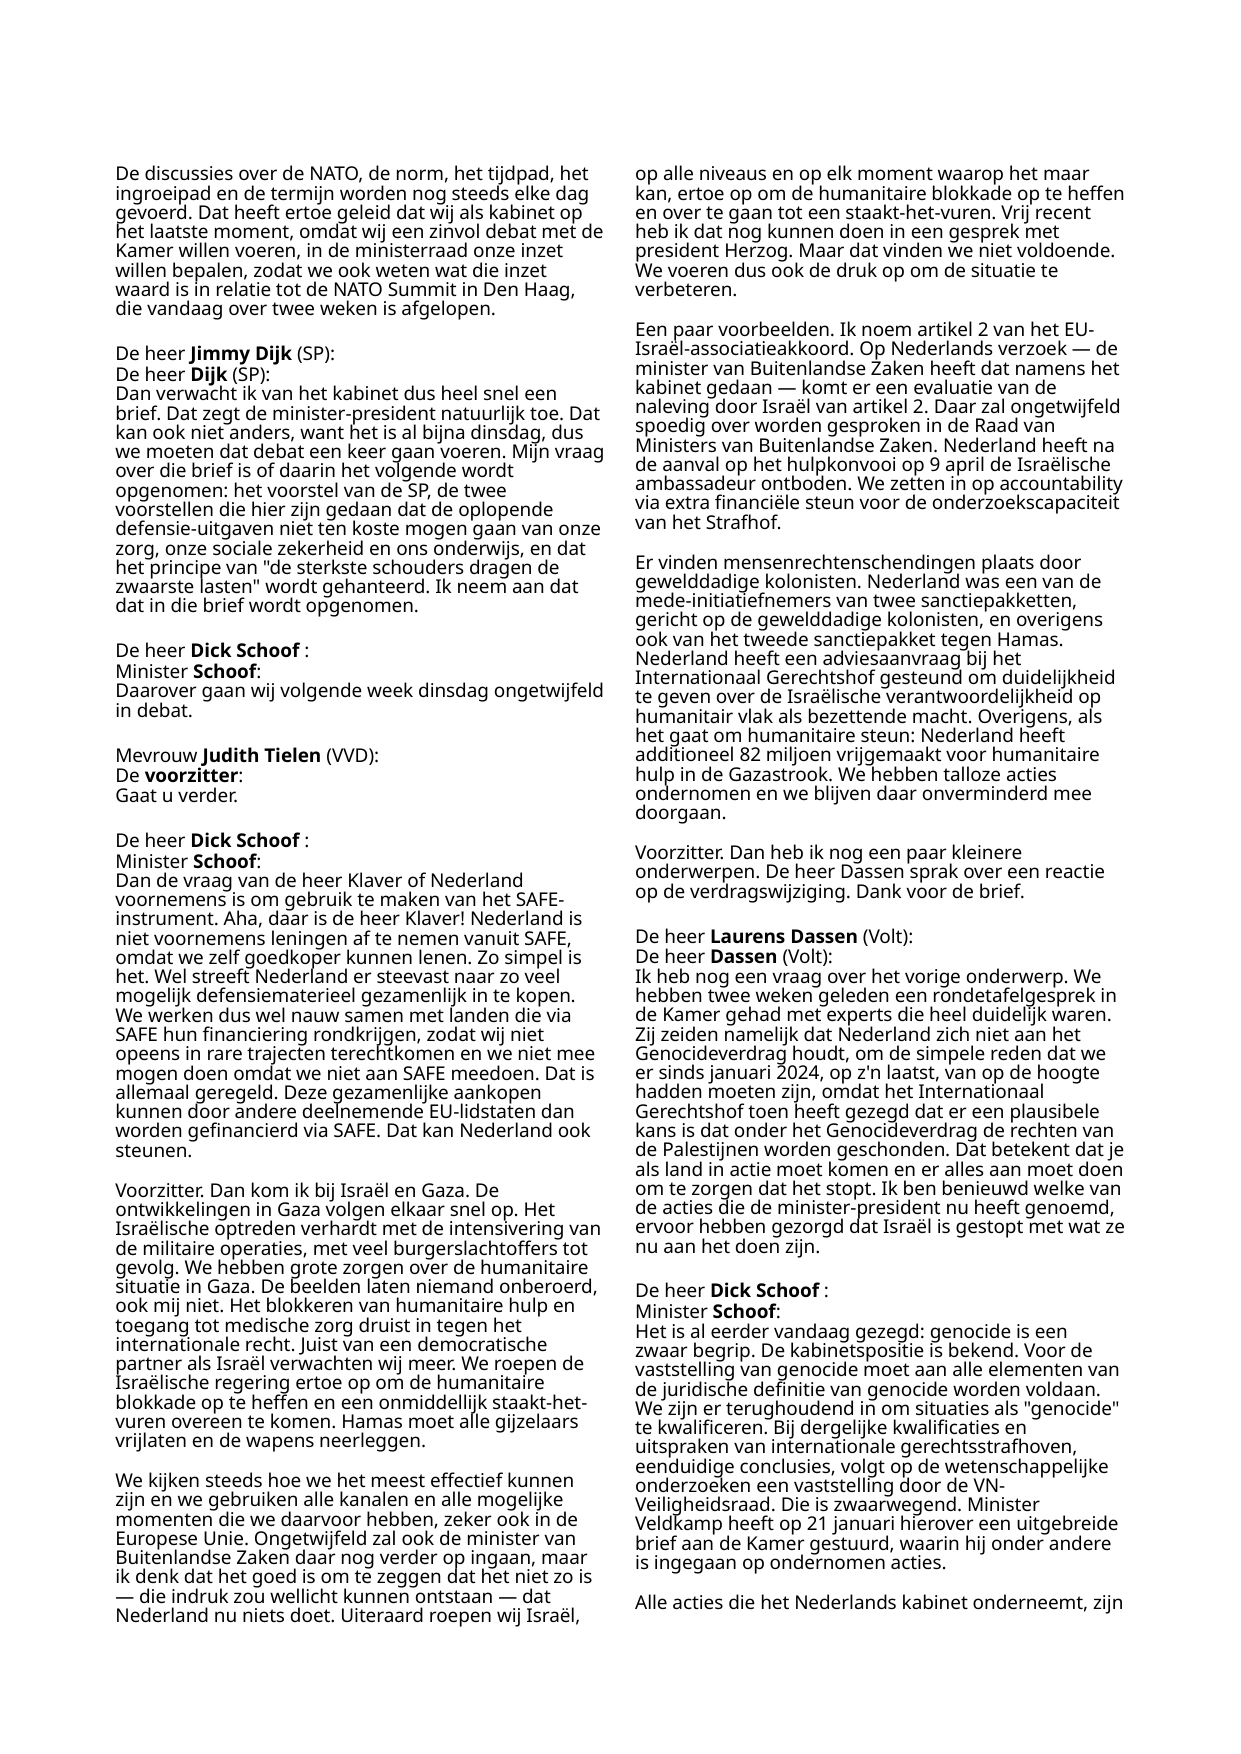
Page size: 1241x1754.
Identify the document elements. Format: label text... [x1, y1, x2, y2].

text op alle niveaus en op elk moment waarop het maar kan, ertoe op om de humanitaire blokkade op te heffen en over te gaan tot een staakt-het-vuren. Vrij recent heb ik dat nog kunnen doen in een gesprek met president Herzog. Maar dat vinden we niet voldoende. We voeren dus ook de druk op om de situatie te verbeteren. [635, 165, 1125, 300]
text Alle acties die het Nederlands kabinet onderneemt, zijn [635, 1594, 1125, 1613]
text De heer Laurens Dassen (Volt): [635, 923, 1125, 948]
text De heer Dick Schoof : [115, 827, 605, 853]
text Voorzitter. Dan kom ik bij Israël en Gaza. De ontwikkelingen in Gaza volgen elkaar snel op. Het Israëlische optreden verhardt met de intensivering van de militaire operaties, met veel burgerslachtoffers tot gevolg. We hebben grote zorgen over de humanitaire situatie in Gaza. De beelden laten niemand onberoerd, ook mij niet. Het blokkeren van humanitaire hulp en toegang tot medische zorg druist in tegen het internationale recht. Juist van een democratische partner als Israël verwachten wij meer. We roepen de Israëlische regering ertoe op om de humanitaire blokkade op te heffen en een onmiddellijk staakt-het-vuren overeen te komen. Hamas moet alle gijzelaars vrijlaten en de wapens neerleggen. [115, 1182, 605, 1451]
text Minister Schoof: [115, 853, 605, 872]
text De voorzitter: [115, 767, 605, 787]
text De discussies over de NATO, de norm, het tijdpad, het ingroeipad en de termijn worden nog steeds elke dag gevoerd. Dat heeft ertoe geleid dat wij als kabinet op het laatste moment, omdat wij een zinvol debat met de Kamer willen voeren, in de ministerraad onze inzet willen bepalen, zodat we ook weten wat die inzet waard is in relatie tot de NATO Summit in Den Haag, die vandaag over twee weken is afgelopen. [115, 165, 605, 319]
text Dan de vraag van de heer Klaver of Nederland voornemens is om gebruik te maken van het SAFE-instrument. Aha, daar is de heer Klaver! Nederland is niet voornemens leningen af te nemen vanuit SAFE, omdat we zelf goedkoper kunnen lenen. Zo simpel is het. Wel streeft Nederland er steevast naar zo veel mogelijk defensiematerieel gezamenlijk in te kopen. We werken dus wel nauw samen met landen die via SAFE hun financiering rondkrijgen, zodat wij niet opeens in rare trajecten terechtkomen en we niet mee mogen doen omdat we niet aan SAFE meedoen. Dat is allemaal geregeld. Deze gezamenlijke aankopen kunnen door andere deelnemende EU-lidstaten dan worden gefinancierd via SAFE. Dat kan Nederland ook steunen. [115, 872, 605, 1161]
text Ik heb nog een vraag over het vorige onderwerp. We hebben twee weken geleden een rondetafelgesprek in de Kamer gehad met experts die heel duidelijk waren. Zij zeiden namelijk dat Nederland zich niet aan het Genocideverdrag houdt, om de simpele reden dat we er sinds januari 2024, op z'n laatst, van op de hoogte hadden moeten zijn, omdat het Internationaal Gerechtshof toen heeft gezegd dat er een plausibele kans is dat onder het Genocideverdrag de rechten van de Palestijnen worden geschonden. Dat betekent dat je als land in actie moet komen en er alles aan moet doen om te zorgen dat het stopt. Ik ben benieuwd welke van de acties die de minister-president nu heeft genoemd, ervoor hebben gezorgd dat Israël is gestopt met wat ze nu aan het doen zijn. [635, 968, 1125, 1257]
text De heer Dick Schoof : [115, 637, 605, 663]
text Minister Schoof: [115, 663, 605, 682]
text De heer Jimmy Dijk (SP): [115, 340, 605, 366]
text Er vinden mensenrechtenschendingen plaats door gewelddadige kolonisten. Nederland was een van de mede-initiatiefnemers van twee sanctiepakketten, gericht op de gewelddadige kolonisten, en overigens ook van het tweede sanctiepakket tegen Hamas. Nederland heeft een adviesaanvraag bij het Internationaal Gerechtshof gesteund om duidelijkheid te geven over de Israëlische verantwoordelijkheid op humanitair vlak als bezettende macht. Overigens, als het gaat om humanitaire steun: Nederland heeft additioneel 82 miljoen vrijgemaakt voor humanitaire hulp in de Gazastrook. We hebben talloze acties ondernomen en we blijven daar onverminderd mee doorgaan. [635, 554, 1125, 823]
text Het is al eerder vandaag gezegd: genocide is een zwaar begrip. De kabinetspositie is bekend. Voor de vaststelling van genocide moet aan alle elementen van de juridische definitie van genocide worden voldaan. We zijn er terughoudend in om situaties als "genocide" te kwalificeren. Bij dergelijke kwalificaties en uitspraken van internationale gerechtsstrafhoven, eenduidige conclusies, volgt op de wetenschappelijke onderzoeken een vaststelling door de VN-Veiligheidsraad. Die is zwaarwegend. Minister Veldkamp heeft op 21 januari hierover een uitgebreide brief aan de Kamer gestuurd, waarin hij onder andere is ingegaan op ondernomen acties. [635, 1323, 1125, 1573]
text Dan verwacht ik van het kabinet dus heel snel een brief. Dat zegt de minister-president natuurlijk toe. Dat kan ook niet anders, want het is al bijna dinsdag, dus we moeten dat debat een keer gaan voeren. Mijn vraag over die brief is of daarin het volgende wordt opgenomen: het voorstel van de SP, de twee voorstellen die hier zijn gedaan dat de oplopende defensie-uitgaven niet ten koste mogen gaan van onze zorg, onze sociale zekerheid en ons onderwijs, en dat het principe van "de sterkste schouders dragen de zwaarste lasten" wordt gehanteerd. Ik neem aan dat dat in die brief wordt opgenomen. [115, 385, 605, 617]
text De heer Dassen (Volt): [635, 948, 1125, 968]
text Gaat u verder. [115, 787, 605, 806]
text Mevrouw Judith Tielen (VVD): [115, 742, 605, 767]
text Minister Schoof: [635, 1303, 1125, 1323]
text Daarover gaan wij volgende week dinsdag ongetwijfeld in debat. [115, 682, 605, 721]
text De heer Dick Schoof : [635, 1278, 1125, 1303]
text Voorzitter. Dan heb ik nog een paar kleinere onderwerpen. De heer Dassen sprak over een reactie op de verdragswijziging. Dank voor de brief. [635, 844, 1125, 902]
text We kijken steeds hoe we het meest effectief kunnen zijn en we gebruiken alle kanalen en alle mogelijke momenten die we daarvoor hebben, zeker ook in de Europese Unie. Ongetwijfeld zal ook de minister van Buitenlandse Zaken daar nog verder op ingaan, maar ik denk dat het goed is om te zeggen dat het niet zo is — die indruk zou wellicht kunnen ontstaan — dat Nederland nu niets doet. Uiteraard roepen wij Israël, [115, 1472, 605, 1626]
text De heer Dijk (SP): [115, 366, 605, 385]
text Een paar voorbeelden. Ik noem artikel 2 van het EU-Israël-associatieakkoord. Op Nederlands verzoek — de minister van Buitenlandse Zaken heeft dat namens het kabinet gedaan — komt er een evaluatie van de naleving door Israël van artikel 2. Daar zal ongetwijfeld spoedig over worden gesproken in de Raad van Ministers van Buitenlandse Zaken. Nederland heeft na de aanval op het hulpkonvooi op 9 april de Israëlische ambassadeur ontboden. We zetten in op accountability via extra financiële steun voor de onderzoekscapaciteit van het Strafhof. [635, 321, 1125, 533]
